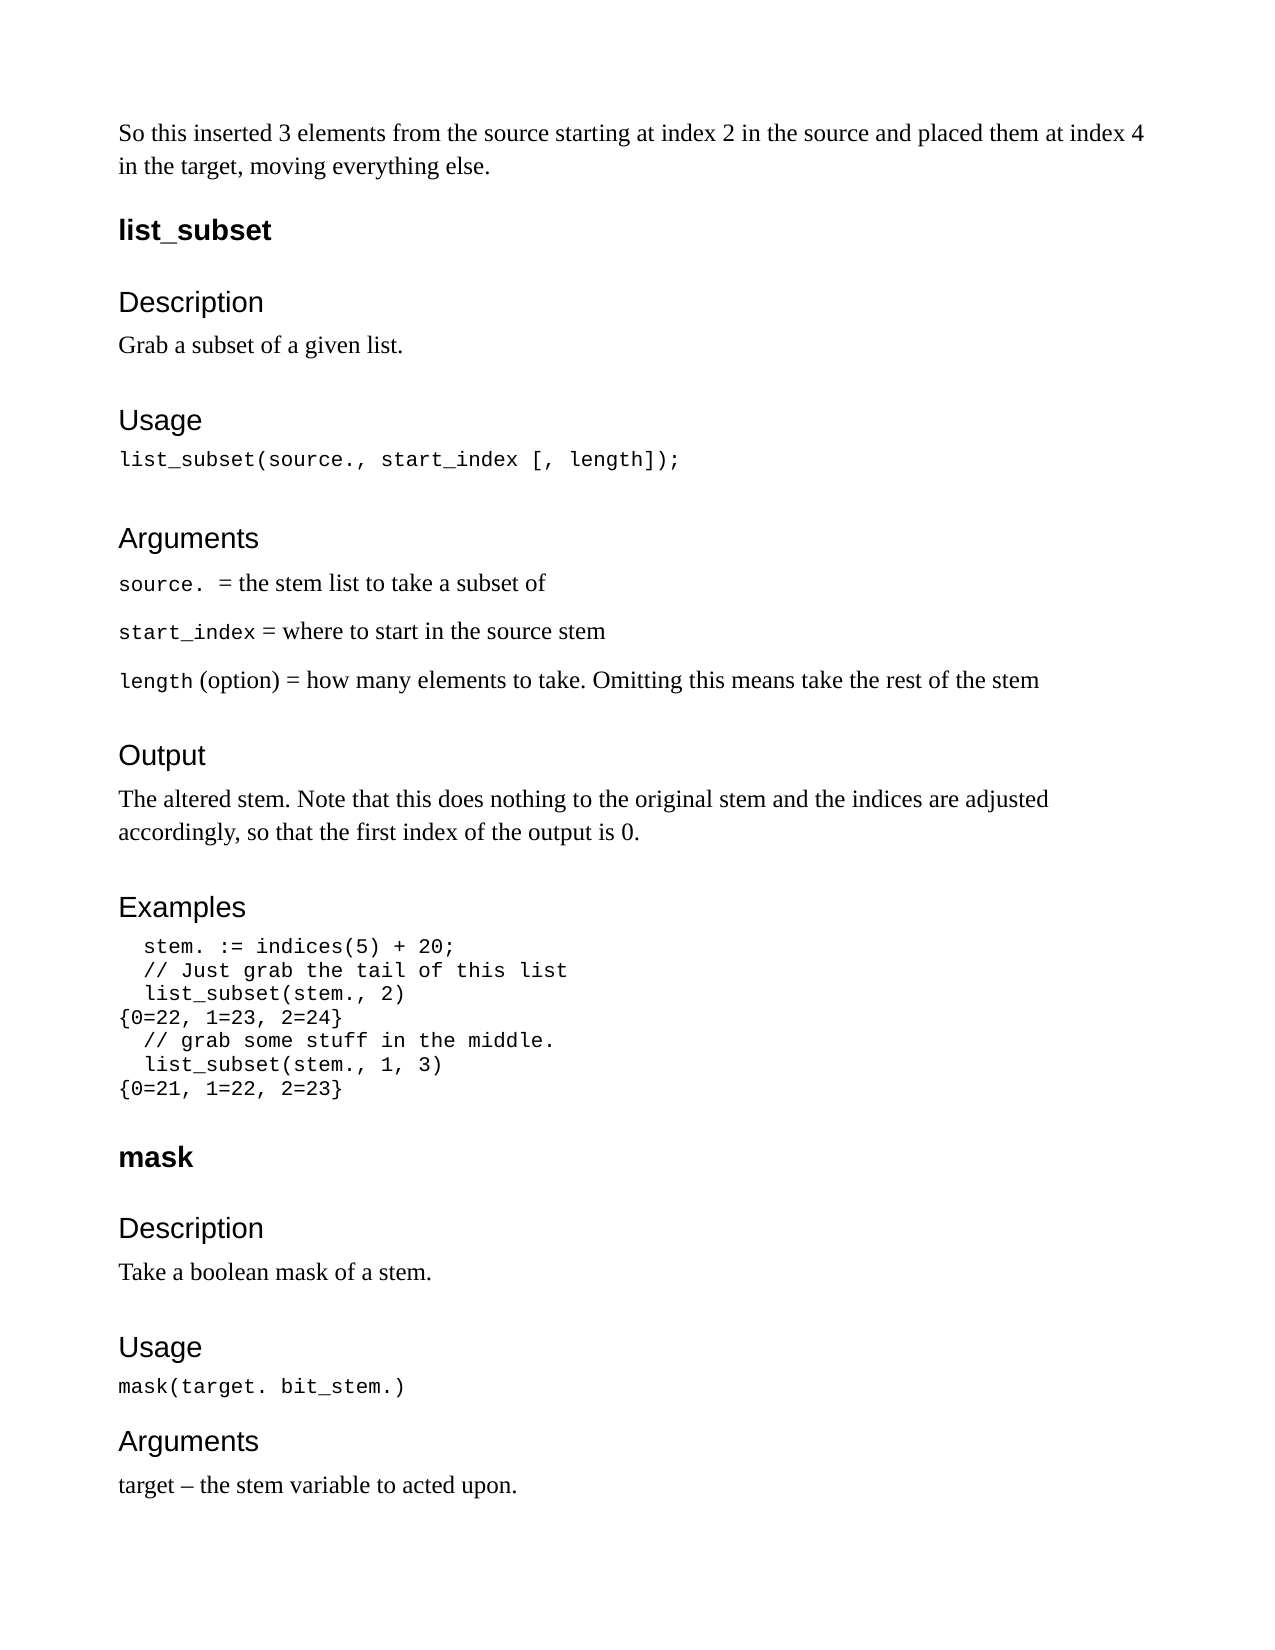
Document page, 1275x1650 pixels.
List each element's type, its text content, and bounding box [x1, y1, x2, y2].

text stem. := indices(5) + 20; [118, 936, 1157, 959]
text So this inserted 3 elements from the source starting at index 2 in the source and placed them at index 4 in the target, moving everything else. [118, 118, 1157, 180]
subtitle Description [118, 1211, 1157, 1244]
text target – the stem variable to acted upon. [118, 1470, 1157, 1499]
text mask(target. bit_stem.) [118, 1376, 1157, 1399]
subtitle list_subset [118, 213, 1157, 247]
subtitle Output [118, 738, 1157, 772]
text start_index = where to start in the source stem [118, 616, 1157, 646]
text list_subset(source., start_index [, length]); [118, 449, 1157, 473]
text Grab a subset of a given list. [118, 331, 1157, 359]
subtitle Arguments [118, 522, 1157, 555]
text list_subset(stem., 2) [118, 983, 1157, 1007]
text {0=21, 1=22, 2=23} [118, 1078, 1157, 1101]
subtitle Usage [118, 1329, 1157, 1363]
subtitle Arguments [118, 1424, 1157, 1458]
subtitle Usage [118, 403, 1157, 437]
subtitle Examples [118, 890, 1157, 923]
subtitle Description [118, 284, 1157, 318]
text Take a boolean mask of a stem. [118, 1257, 1157, 1286]
text {0=22, 1=23, 2=24} [118, 1007, 1157, 1031]
text // Just grab the tail of this list [118, 959, 1157, 983]
text // grab some stuff in the middle. [118, 1031, 1157, 1054]
text source. = the stem list to take a subset of [118, 568, 1157, 597]
text length (option) = how many elements to take. Omitting this means take the rest of the stem [118, 665, 1157, 694]
text list_subset(stem., 1, 3) [118, 1054, 1157, 1078]
subtitle mask [118, 1140, 1157, 1173]
text The altered stem. Note that this does nothing to the original stem and the indices are adjusted accordingly, so that the first index of the output is 0. [118, 784, 1157, 846]
